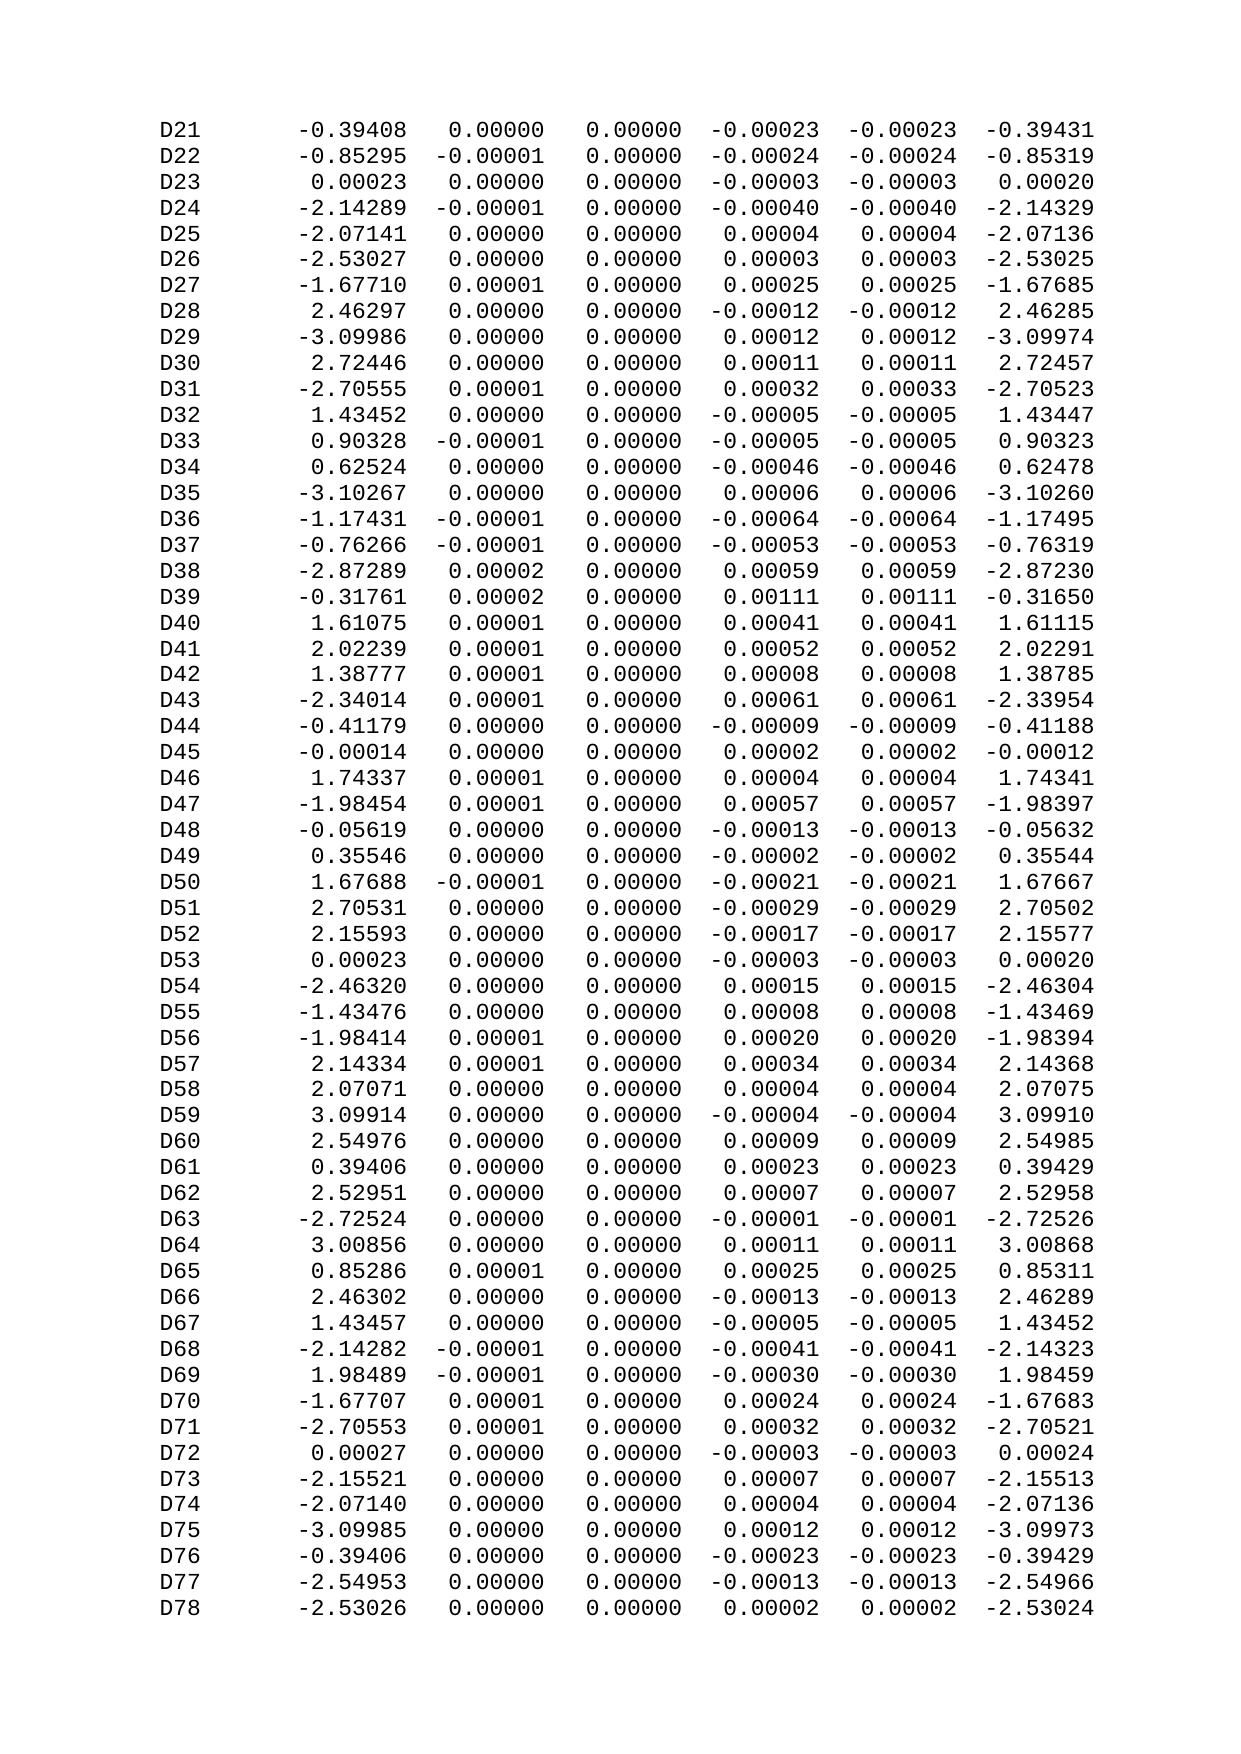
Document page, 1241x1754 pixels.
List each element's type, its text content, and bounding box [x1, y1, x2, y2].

text D62 2.52951 0.00000 0.00000 0.00007 0.00007 2.52958 [118, 1182, 1122, 1207]
text D37 -0.76266 -0.00001 0.00000 -0.00053 -0.00053 -0.76319 [118, 533, 1122, 559]
text D21 -0.39408 0.00000 0.00000 -0.00023 -0.00023 -0.39431 [118, 118, 1122, 144]
text D30 2.72446 0.00000 0.00000 0.00011 0.00011 2.72457 [118, 352, 1122, 377]
text D50 1.67688 -0.00001 0.00000 -0.00021 -0.00021 1.67667 [118, 870, 1122, 896]
text D36 -1.17431 -0.00001 0.00000 -0.00064 -0.00064 -1.17495 [118, 507, 1122, 533]
text D28 2.46297 0.00000 0.00000 -0.00012 -0.00012 2.46285 [118, 300, 1122, 326]
text D53 0.00023 0.00000 0.00000 -0.00003 -0.00003 0.00020 [118, 948, 1122, 974]
text D64 3.00856 0.00000 0.00000 0.00011 0.00011 3.00868 [118, 1233, 1122, 1259]
text D77 -2.54953 0.00000 0.00000 -0.00013 -0.00013 -2.54966 [118, 1571, 1122, 1597]
text D61 0.39406 0.00000 0.00000 0.00023 0.00023 0.39429 [118, 1156, 1122, 1182]
text D67 1.43457 0.00000 0.00000 -0.00005 -0.00005 1.43452 [118, 1311, 1122, 1337]
text D29 -3.09986 0.00000 0.00000 0.00012 0.00012 -3.09974 [118, 326, 1122, 352]
text D22 -0.85295 -0.00001 0.00000 -0.00024 -0.00024 -0.85319 [118, 144, 1122, 170]
text D78 -2.53026 0.00000 0.00000 0.00002 0.00002 -2.53024 [118, 1597, 1122, 1622]
text D66 2.46302 0.00000 0.00000 -0.00013 -0.00013 2.46289 [118, 1285, 1122, 1311]
text D60 2.54976 0.00000 0.00000 0.00009 0.00009 2.54985 [118, 1130, 1122, 1156]
text D40 1.61075 0.00001 0.00000 0.00041 0.00041 1.61115 [118, 611, 1122, 637]
text D65 0.85286 0.00001 0.00000 0.00025 0.00025 0.85311 [118, 1259, 1122, 1285]
text D51 2.70531 0.00000 0.00000 -0.00029 -0.00029 2.70502 [118, 896, 1122, 922]
text D32 1.43452 0.00000 0.00000 -0.00005 -0.00005 1.43447 [118, 403, 1122, 429]
text D57 2.14334 0.00001 0.00000 0.00034 0.00034 2.14368 [118, 1052, 1122, 1078]
text D71 -2.70553 0.00001 0.00000 0.00032 0.00032 -2.70521 [118, 1415, 1122, 1441]
text D74 -2.07140 0.00000 0.00000 0.00004 0.00004 -2.07136 [118, 1493, 1122, 1519]
text D49 0.35546 0.00000 0.00000 -0.00002 -0.00002 0.35544 [118, 844, 1122, 870]
text D27 -1.67710 0.00001 0.00000 0.00025 0.00025 -1.67685 [118, 274, 1122, 300]
text D47 -1.98454 0.00001 0.00000 0.00057 0.00057 -1.98397 [118, 792, 1122, 818]
text D73 -2.15521 0.00000 0.00000 0.00007 0.00007 -2.15513 [118, 1467, 1122, 1493]
text D41 2.02239 0.00001 0.00000 0.00052 0.00052 2.02291 [118, 637, 1122, 663]
text D24 -2.14289 -0.00001 0.00000 -0.00040 -0.00040 -2.14329 [118, 196, 1122, 222]
text D72 0.00027 0.00000 0.00000 -0.00003 -0.00003 0.00024 [118, 1441, 1122, 1467]
text D70 -1.67707 0.00001 0.00000 0.00024 0.00024 -1.67683 [118, 1389, 1122, 1415]
text D35 -3.10267 0.00000 0.00000 0.00006 0.00006 -3.10260 [118, 481, 1122, 507]
text D46 1.74337 0.00001 0.00000 0.00004 0.00004 1.74341 [118, 767, 1122, 792]
text D23 0.00023 0.00000 0.00000 -0.00003 -0.00003 0.00020 [118, 170, 1122, 196]
text D55 -1.43476 0.00000 0.00000 0.00008 0.00008 -1.43469 [118, 1000, 1122, 1026]
text D31 -2.70555 0.00001 0.00000 0.00032 0.00033 -2.70523 [118, 377, 1122, 403]
text D76 -0.39406 0.00000 0.00000 -0.00023 -0.00023 -0.39429 [118, 1545, 1122, 1571]
text D43 -2.34014 0.00001 0.00000 0.00061 0.00061 -2.33954 [118, 689, 1122, 715]
text D52 2.15593 0.00000 0.00000 -0.00017 -0.00017 2.15577 [118, 922, 1122, 948]
text D68 -2.14282 -0.00001 0.00000 -0.00041 -0.00041 -2.14323 [118, 1337, 1122, 1363]
text D58 2.07071 0.00000 0.00000 0.00004 0.00004 2.07075 [118, 1078, 1122, 1104]
text D69 1.98489 -0.00001 0.00000 -0.00030 -0.00030 1.98459 [118, 1363, 1122, 1389]
text D59 3.09914 0.00000 0.00000 -0.00004 -0.00004 3.09910 [118, 1104, 1122, 1130]
text D44 -0.41179 0.00000 0.00000 -0.00009 -0.00009 -0.41188 [118, 715, 1122, 741]
text D26 -2.53027 0.00000 0.00000 0.00003 0.00003 -2.53025 [118, 248, 1122, 274]
text D33 0.90328 -0.00001 0.00000 -0.00005 -0.00005 0.90323 [118, 429, 1122, 455]
text D54 -2.46320 0.00000 0.00000 0.00015 0.00015 -2.46304 [118, 974, 1122, 1000]
text D34 0.62524 0.00000 0.00000 -0.00046 -0.00046 0.62478 [118, 455, 1122, 481]
text D42 1.38777 0.00001 0.00000 0.00008 0.00008 1.38785 [118, 663, 1122, 689]
text D56 -1.98414 0.00001 0.00000 0.00020 0.00020 -1.98394 [118, 1026, 1122, 1052]
text D48 -0.05619 0.00000 0.00000 -0.00013 -0.00013 -0.05632 [118, 818, 1122, 844]
text D38 -2.87289 0.00002 0.00000 0.00059 0.00059 -2.87230 [118, 559, 1122, 585]
text D63 -2.72524 0.00000 0.00000 -0.00001 -0.00001 -2.72526 [118, 1207, 1122, 1233]
text D39 -0.31761 0.00002 0.00000 0.00111 0.00111 -0.31650 [118, 585, 1122, 611]
text D25 -2.07141 0.00000 0.00000 0.00004 0.00004 -2.07136 [118, 222, 1122, 248]
text D75 -3.09985 0.00000 0.00000 0.00012 0.00012 -3.09973 [118, 1519, 1122, 1545]
text D45 -0.00014 0.00000 0.00000 0.00002 0.00002 -0.00012 [118, 741, 1122, 767]
